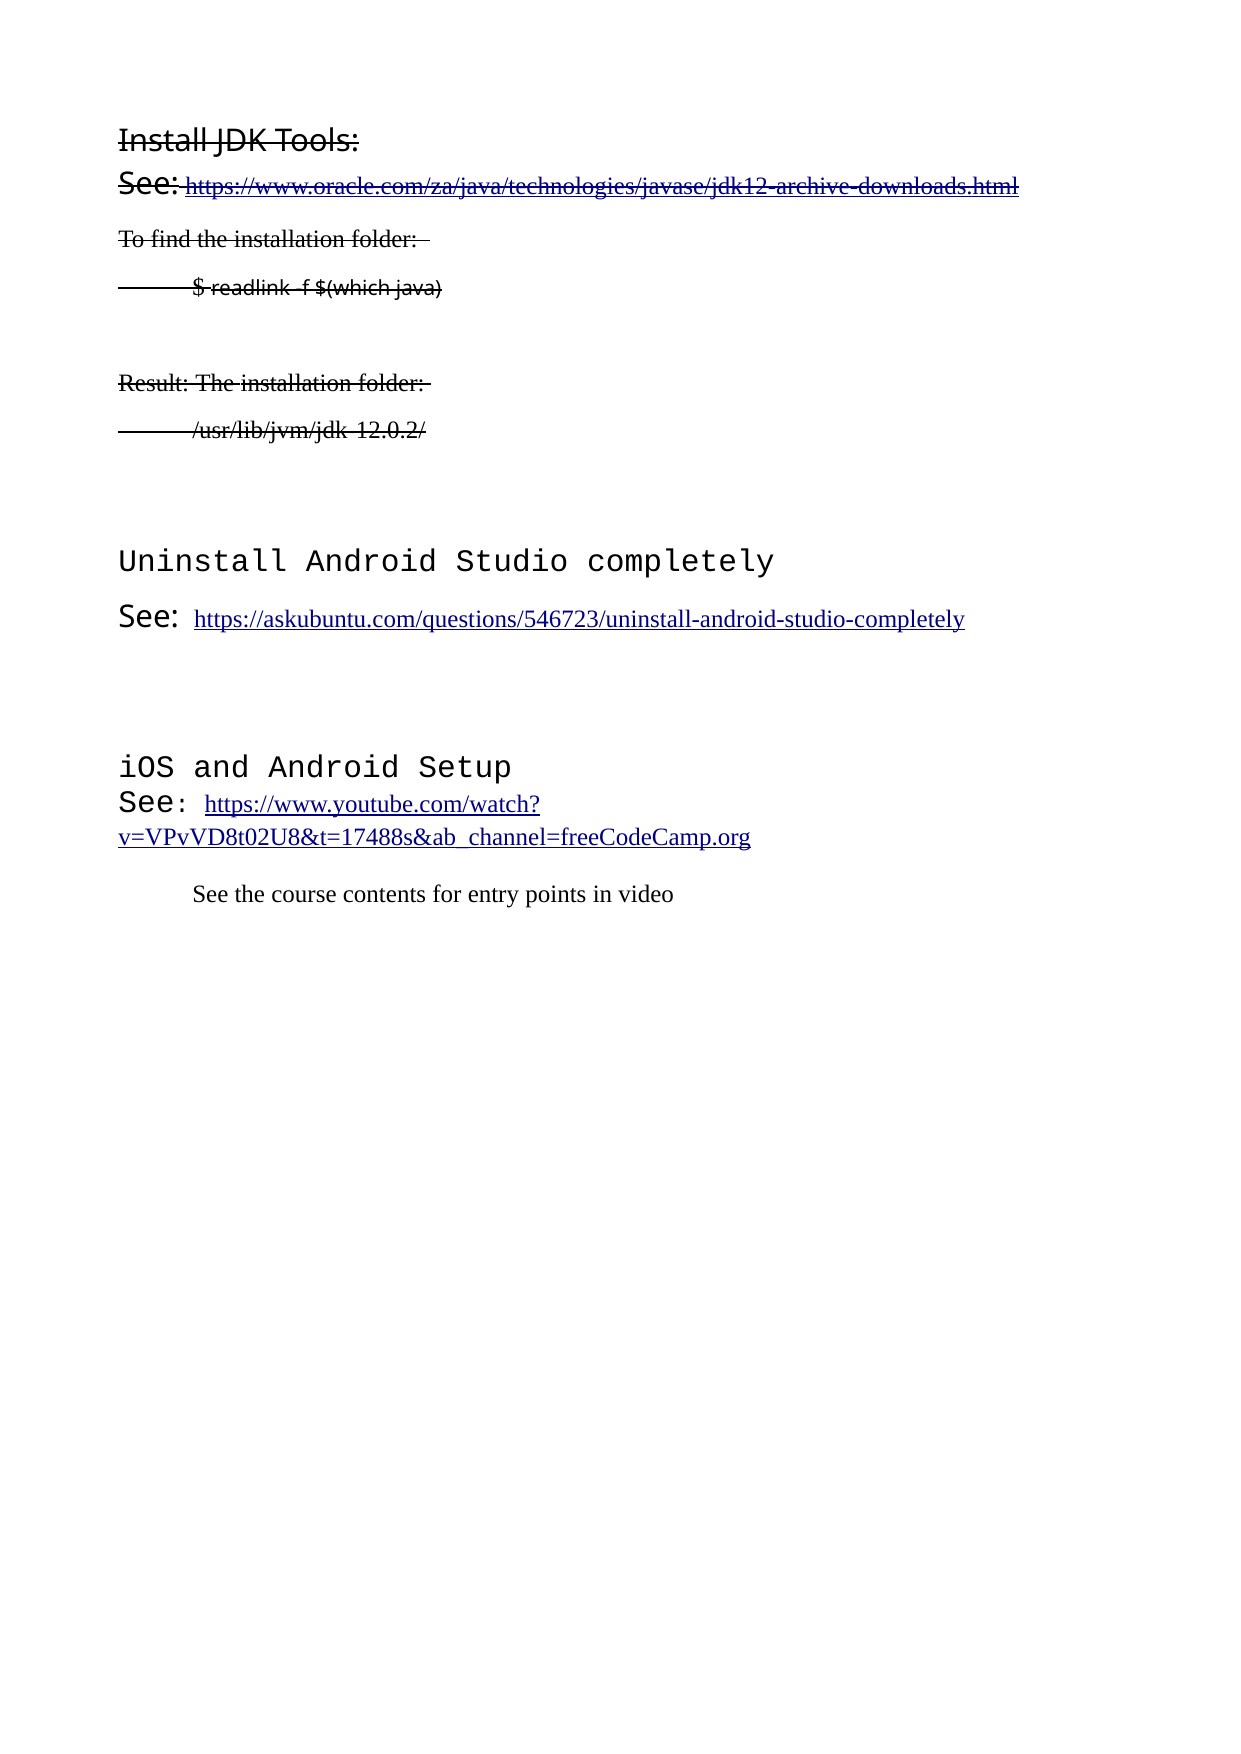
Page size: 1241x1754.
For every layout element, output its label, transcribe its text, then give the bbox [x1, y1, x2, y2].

text Result: The installation folder: [118, 368, 1122, 397]
text To find the installation folder: [118, 224, 1122, 253]
text See: https://askubuntu.com/questions/546723/uninstall-android-studio-completely [118, 593, 1122, 636]
text Install JDK Tools: [118, 118, 1122, 161]
text See: https://www.youtube.com/watch?v=VPvVD8t02U8&t=17488s&ab_channel=freeCodeCamp.org [118, 787, 1122, 851]
text iOS and Android Setup [118, 751, 1122, 787]
text /usr/lib/jvm/jdk-12.0.2/ [118, 416, 1122, 444]
subtitle Uninstall Android Studio completely [118, 546, 1122, 581]
text See the course contents for entry points in video [118, 879, 1122, 908]
text $ readlink -f $(which java) [118, 272, 1122, 301]
text See: https://www.oracle.com/za/java/technologies/javase/jdk12-archive-downloads.html [118, 161, 1122, 203]
